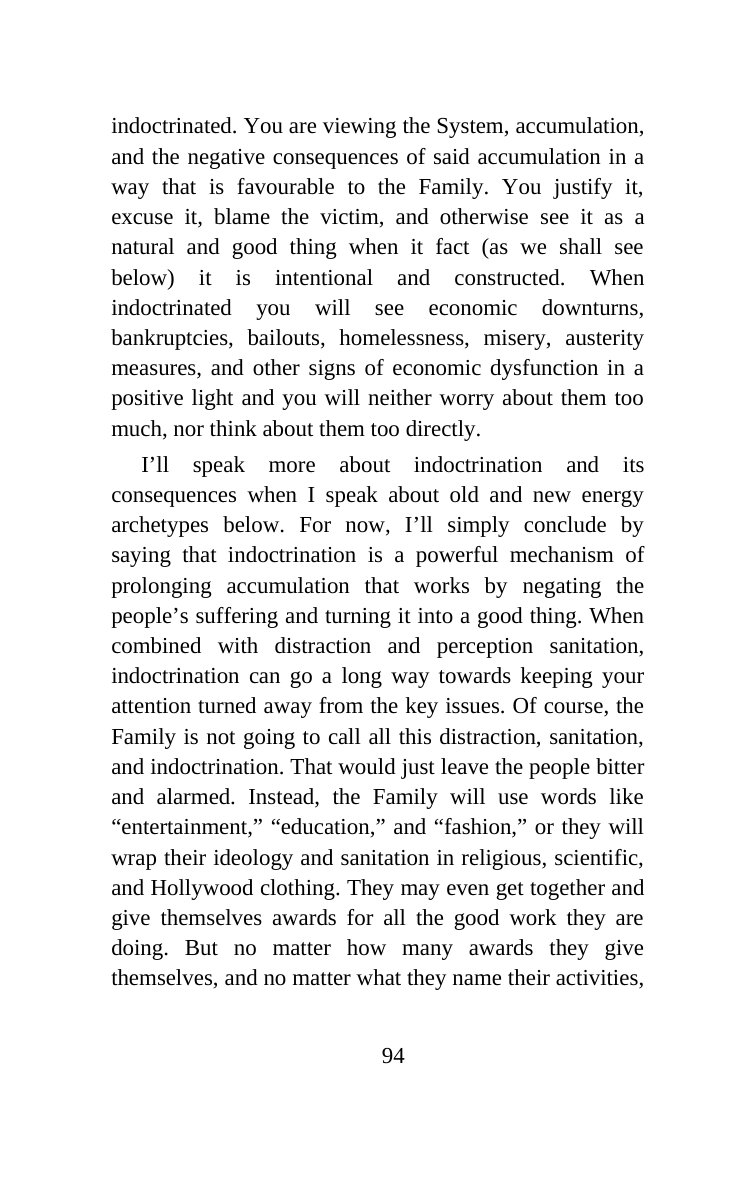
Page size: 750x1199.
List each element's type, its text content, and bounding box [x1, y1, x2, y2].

text I’ll speak more about indoctrination and its consequences when I speak about old and new energy archetypes below. For now, I’ll simply conclude by saying that indoctrination is a powerful mechanism of prolonging accumulation that works by negating the people’s suffering and turning it into a good thing. When combined with distraction and perception sanitation, indoctrination can go a long way towards keeping your attention turned away from the key issues. Of course, the Family is not going to call all this distraction, sanitation, and indoctrination. That would just leave the people bitter and alarmed. Instead, the Family will use words like “entertainment,” “education,” and “fashion,” or they will wrap their ideology and sanitation in religious, scientific, and Hollywood clothing. They may even get together and give themselves awards for all the good work they are doing. But no matter how many awards they give themselves, and no matter what they name their activities, [111, 451, 645, 991]
text indoctrinated. You are viewing the System, accumulation, and the negative consequences of said accumulation in a way that is favourable to the Family. You justify it, excuse it, blame the victim, and otherwise see it as a natural and good thing when it fact (as we shall see below) it is intentional and constructed. When indoctrinated you will see economic downturns, bankruptcies, bailouts, homelessness, misery, austerity measures, and other signs of economic dysfunction in a positive light and you will neither worry about them too much, nor think about them too directly. [111, 112, 645, 441]
